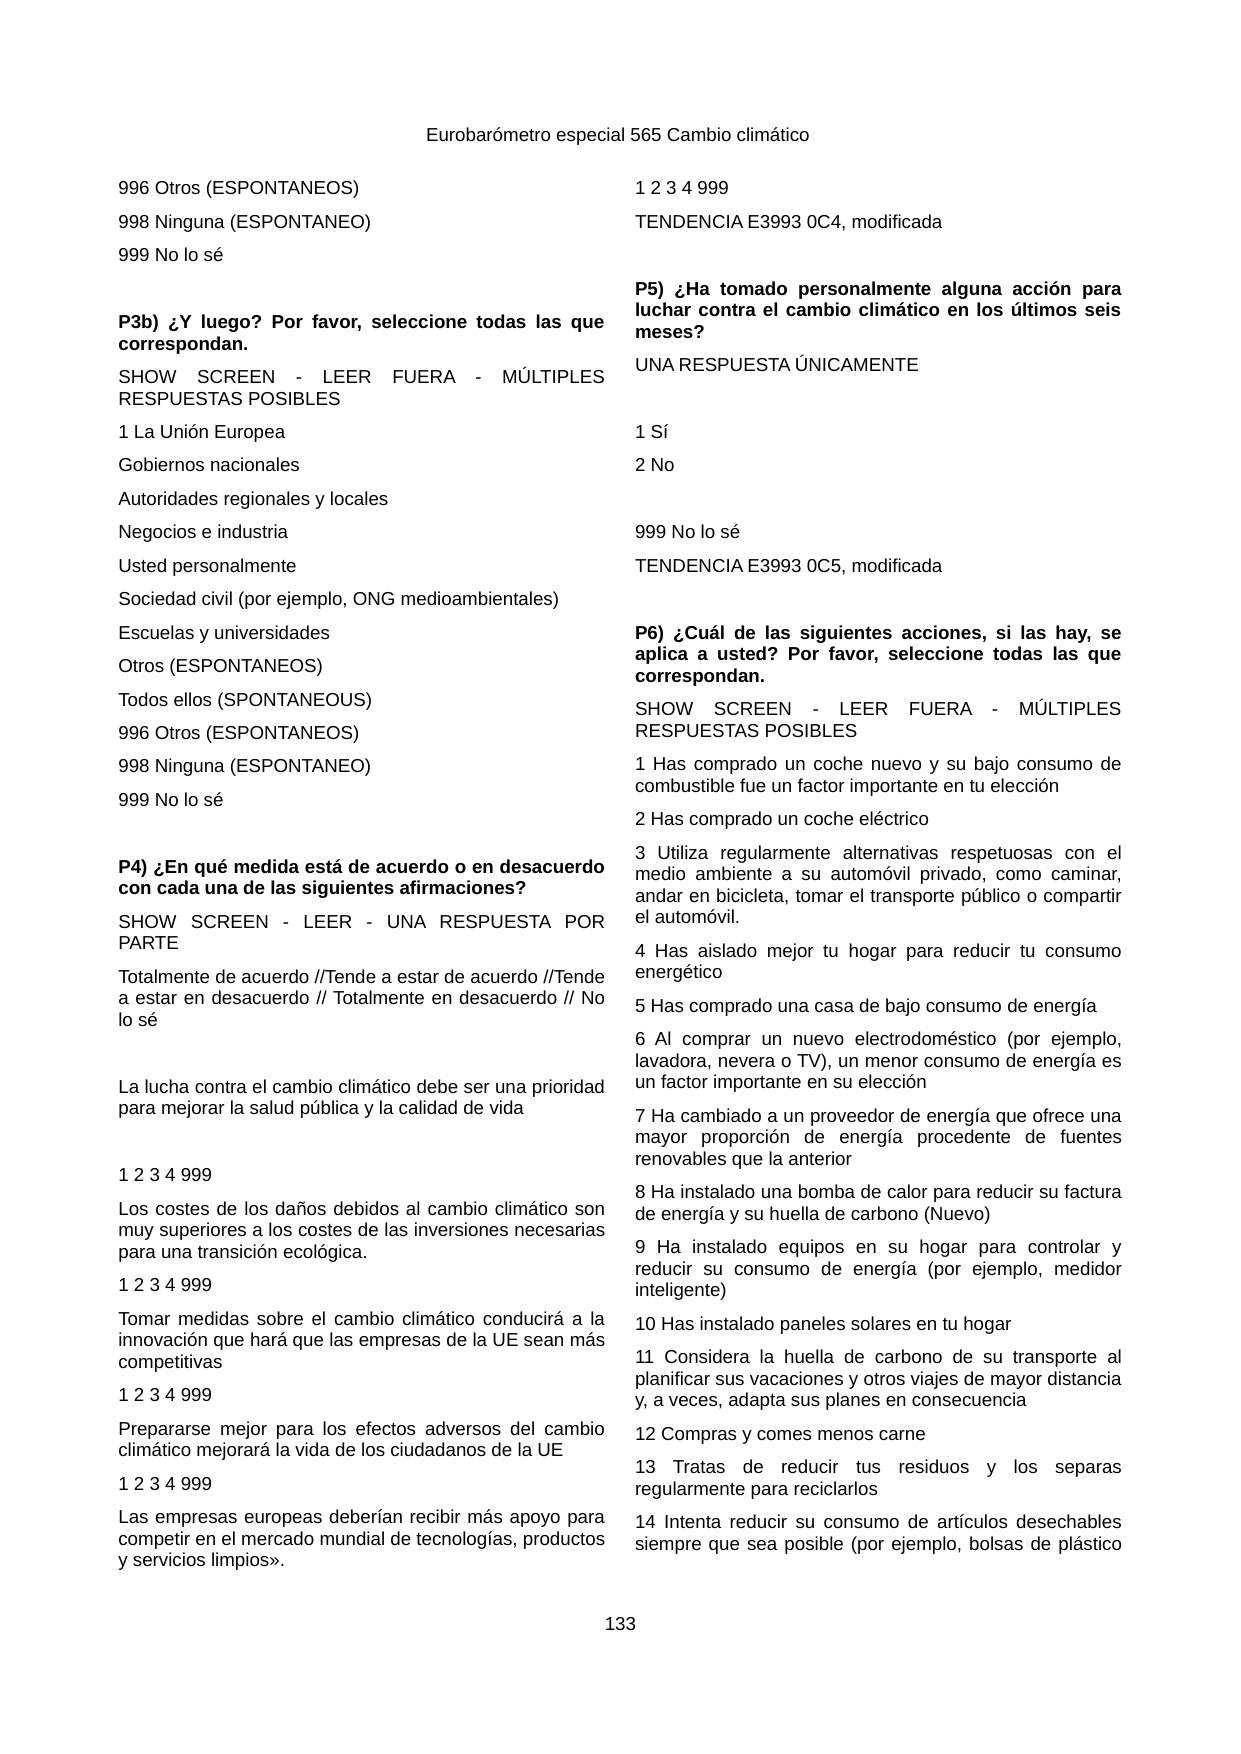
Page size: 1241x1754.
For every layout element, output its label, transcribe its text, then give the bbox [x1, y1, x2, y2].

text 1 2 3 4 999 [635, 177, 1122, 199]
text Prepararse mejor para los efectos adversos del cambio climático mejorará la vida de los ciudadanos de la UE [118, 1417, 605, 1461]
text 4 Has aislado mejor tu hogar para reducir tu consumo energético [635, 939, 1122, 983]
text 10 Has instalado paneles solares en tu hogar [635, 1313, 1122, 1334]
text Autoridades regionales y locales [118, 488, 605, 509]
text Escuelas y universidades [118, 621, 605, 643]
text 999 No lo sé [118, 789, 605, 810]
text 1 2 3 4 999 [118, 1384, 605, 1406]
text 8 Ha instalado una bomba de calor para reducir su factura de energía y su huella de carbono (Nuevo) [635, 1181, 1122, 1224]
text 999 No lo sé [118, 244, 605, 266]
text TENDENCIA E3993 0C4, modificada [635, 211, 1122, 232]
text Otros (ESPONTANEOS) [118, 655, 605, 676]
text 6 Al comprar un nuevo electrodoméstico (por ejemplo, lavadora, nevera o TV), un menor consumo de energía es un factor importante en su elección [635, 1028, 1122, 1093]
text Todos ellos (SPONTANEOUS) [118, 688, 605, 710]
text Tomar medidas sobre el cambio climático conducirá a la innovación que hará que las empresas de la UE sean más competitivas [118, 1307, 605, 1372]
text P5) ¿Ha tomado personalmente alguna acción para luchar contra el cambio climático en los últimos seis meses? [635, 277, 1122, 342]
text Negocios e industria [118, 521, 605, 543]
text SHOW SCREEN - LEER FUERA - MÚLTIPLES RESPUESTAS POSIBLES [635, 698, 1122, 741]
text Sociedad civil (por ejemplo, ONG medioambientales) [118, 588, 605, 609]
text P3b) ¿Y luego? Por favor, seleccione todas las que correspondan. [118, 311, 605, 354]
text Los costes de los daños debidos al cambio climático son muy superiores a los costes de las inversiones necesarias para una transición ecológica. [118, 1197, 605, 1262]
text 9 Ha instalado equipos en su hogar para controlar y reducir su consumo de energía (por ejemplo, medidor inteligente) [635, 1236, 1122, 1301]
text 1 2 3 4 999 [118, 1472, 605, 1494]
text Totalmente de acuerdo //Tende a estar de acuerdo //Tende a estar en desacuerdo // Totalmente en desacuerdo // No lo sé [118, 966, 605, 1030]
text SHOW SCREEN - LEER FUERA - MÚLTIPLES RESPUESTAS POSIBLES [118, 366, 605, 409]
text P6) ¿Cuál de las siguientes acciones, si las hay, se aplica a usted? Por favor, seleccione todas las que correspondan. [635, 621, 1122, 686]
text 3 Utiliza regularmente alternativas respetuosas con el medio ambiente a su automóvil privado, como caminar, andar en bicicleta, tomar el transporte público o compartir el automóvil. [635, 841, 1122, 928]
text 11 Considera la huella de carbono de su transporte al planificar sus vacaciones y otros viajes de mayor distancia y, a veces, adapta sus planes en consecuencia [635, 1346, 1122, 1411]
text P4) ¿En qué medida está de acuerdo o en desacuerdo con cada una de las siguientes afirmaciones? [118, 856, 605, 899]
text 998 Ninguna (ESPONTANEO) [118, 211, 605, 232]
text La lucha contra el cambio climático debe ser una prioridad para mejorar la salud pública y la calidad de vida [118, 1076, 605, 1119]
text 2 Has comprado un coche eléctrico [635, 808, 1122, 829]
text 1 2 3 4 999 [118, 1164, 605, 1186]
text 12 Compras y comes menos carne [635, 1423, 1122, 1444]
text 1 Sí [635, 421, 1122, 442]
text 1 Has comprado un coche nuevo y su bajo consumo de combustible fue un factor importante en tu elección [635, 753, 1122, 796]
text 2 No [635, 454, 1122, 476]
text Gobiernos nacionales [118, 454, 605, 476]
text TENDENCIA E3993 0C5, modificada [635, 554, 1122, 576]
text SHOW SCREEN - LEER - UNA RESPUESTA POR PARTE [118, 911, 605, 954]
text 7 Ha cambiado a un proveedor de energía que ofrece una mayor proporción de energía procedente de fuentes renovables que la anterior [635, 1104, 1122, 1169]
text 999 No lo sé [635, 521, 1122, 543]
text 14 Intenta reducir su consumo de artículos desechables siempre que sea posible (por ejemplo, bolsas de plástico [635, 1511, 1122, 1554]
text 1 2 3 4 999 [118, 1274, 605, 1296]
text 1 La Unión Europea [118, 421, 605, 442]
text Las empresas europeas deberían recibir más apoyo para competir en el mercado mundial de tecnologías, productos y servicios limpios». [118, 1506, 605, 1571]
text 996 Otros (ESPONTANEOS) [118, 722, 605, 743]
text 5 Has comprado una casa de bajo consumo de energía [635, 994, 1122, 1016]
text 998 Ninguna (ESPONTANEO) [118, 755, 605, 777]
text 996 Otros (ESPONTANEOS) [118, 177, 605, 199]
text 13 Tratas de reducir tus residuos y los separas regularmente para reciclarlos [635, 1456, 1122, 1499]
text UNA RESPUESTA ÚNICAMENTE [635, 354, 1122, 376]
text Usted personalmente [118, 554, 605, 576]
